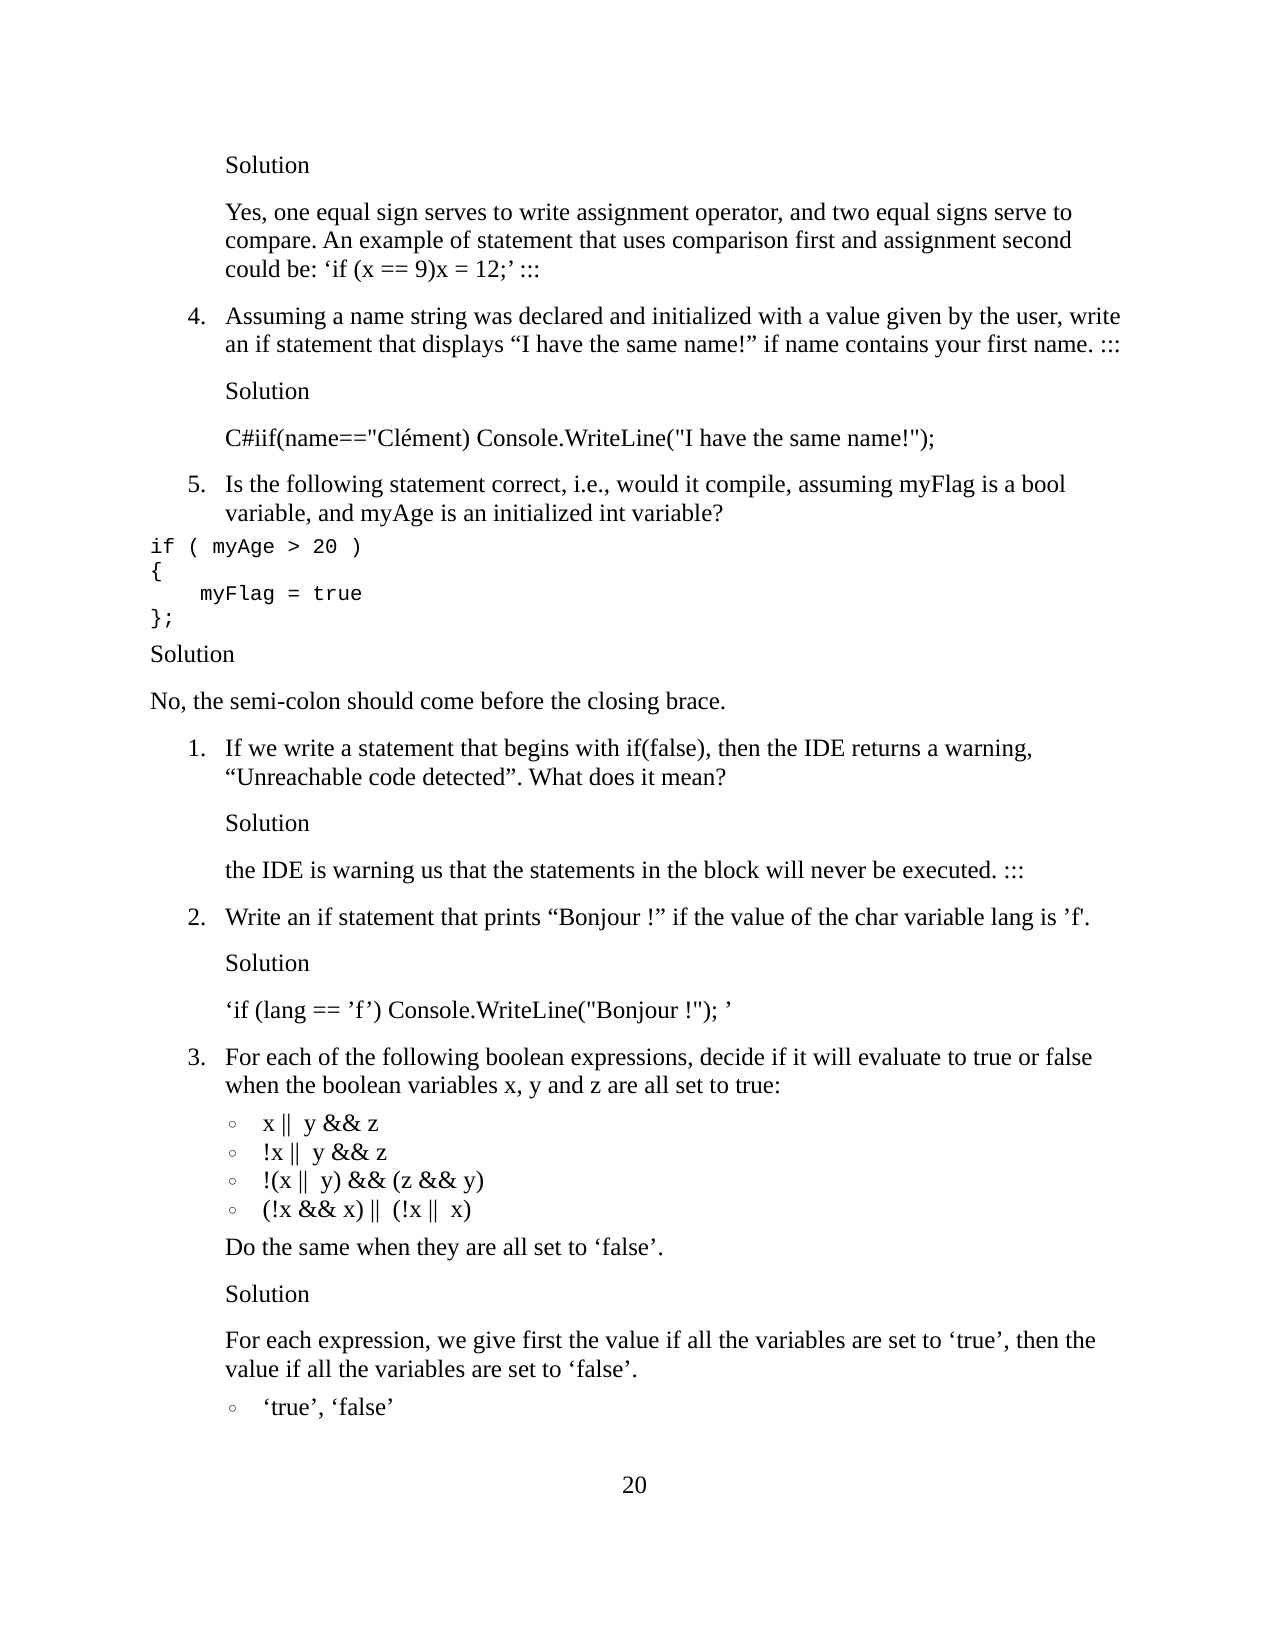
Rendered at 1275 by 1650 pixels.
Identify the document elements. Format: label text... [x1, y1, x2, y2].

text No, the semi-colon should come before the closing brace. [150, 686, 1125, 715]
list Is the following statement correct, i.e., would it compile, assuming myFlag is a bool variable, and myAge is an initialized int variable? [187, 469, 1125, 527]
list If we write a statement that begins with if(false), then the IDE returns a warning, “Unreachable code detected”. What does it mean? [187, 733, 1125, 790]
text Solution [150, 639, 1125, 668]
list Yes, one equal sign serves to write assignment operator, and two equal signs serve to compare. An example of statement that uses comparison first and assignment second could be: ‘if (x == 9)x = 12;’ ::: [187, 197, 1125, 283]
list Solution [187, 1279, 1125, 1307]
text if ( myAge > 20 ) [150, 536, 1125, 560]
list Write an if statement that prints “Bonjour !” if the value of the char variable lang is ’f'. [187, 902, 1125, 930]
list For each expression, we give first the value if all the variables are set to ‘true’, then the value if all the variables are set to ‘false’. [187, 1325, 1125, 1383]
list !x || y && z [225, 1137, 1125, 1166]
list Solution [187, 808, 1125, 837]
list x || y && z [225, 1108, 1125, 1137]
list the IDE is warning us that the statements in the block will never be executed. ::: [187, 855, 1125, 884]
list ‘if (lang == ’f’) Console.WriteLine("Bonjour !"); ’ [187, 995, 1125, 1024]
list Do the same when they are all set to ‘false’. [187, 1232, 1125, 1261]
list Solution [187, 150, 1125, 179]
list Solution [187, 376, 1125, 405]
list !(x || y) && (z && y) [225, 1166, 1125, 1194]
text myFlag = true [150, 583, 1125, 607]
list C#iif(name=="Clément) Console.WriteLine("I have the same name!"); [187, 423, 1125, 452]
list (!x && x) || (!x || x) [225, 1194, 1125, 1223]
text }; [150, 607, 1125, 631]
text { [150, 560, 1125, 583]
list For each of the following boolean expressions, decide if it will evaluate to true or false when the boolean variables x, y and z are all set to true: [187, 1042, 1125, 1099]
list Solution [187, 948, 1125, 977]
list ‘true’, ‘false’ [225, 1392, 1125, 1421]
list Assuming a name string was declared and initialized with a value given by the user, write an if statement that displays “I have the same name!” if name contains your first name. ::: [187, 301, 1125, 358]
